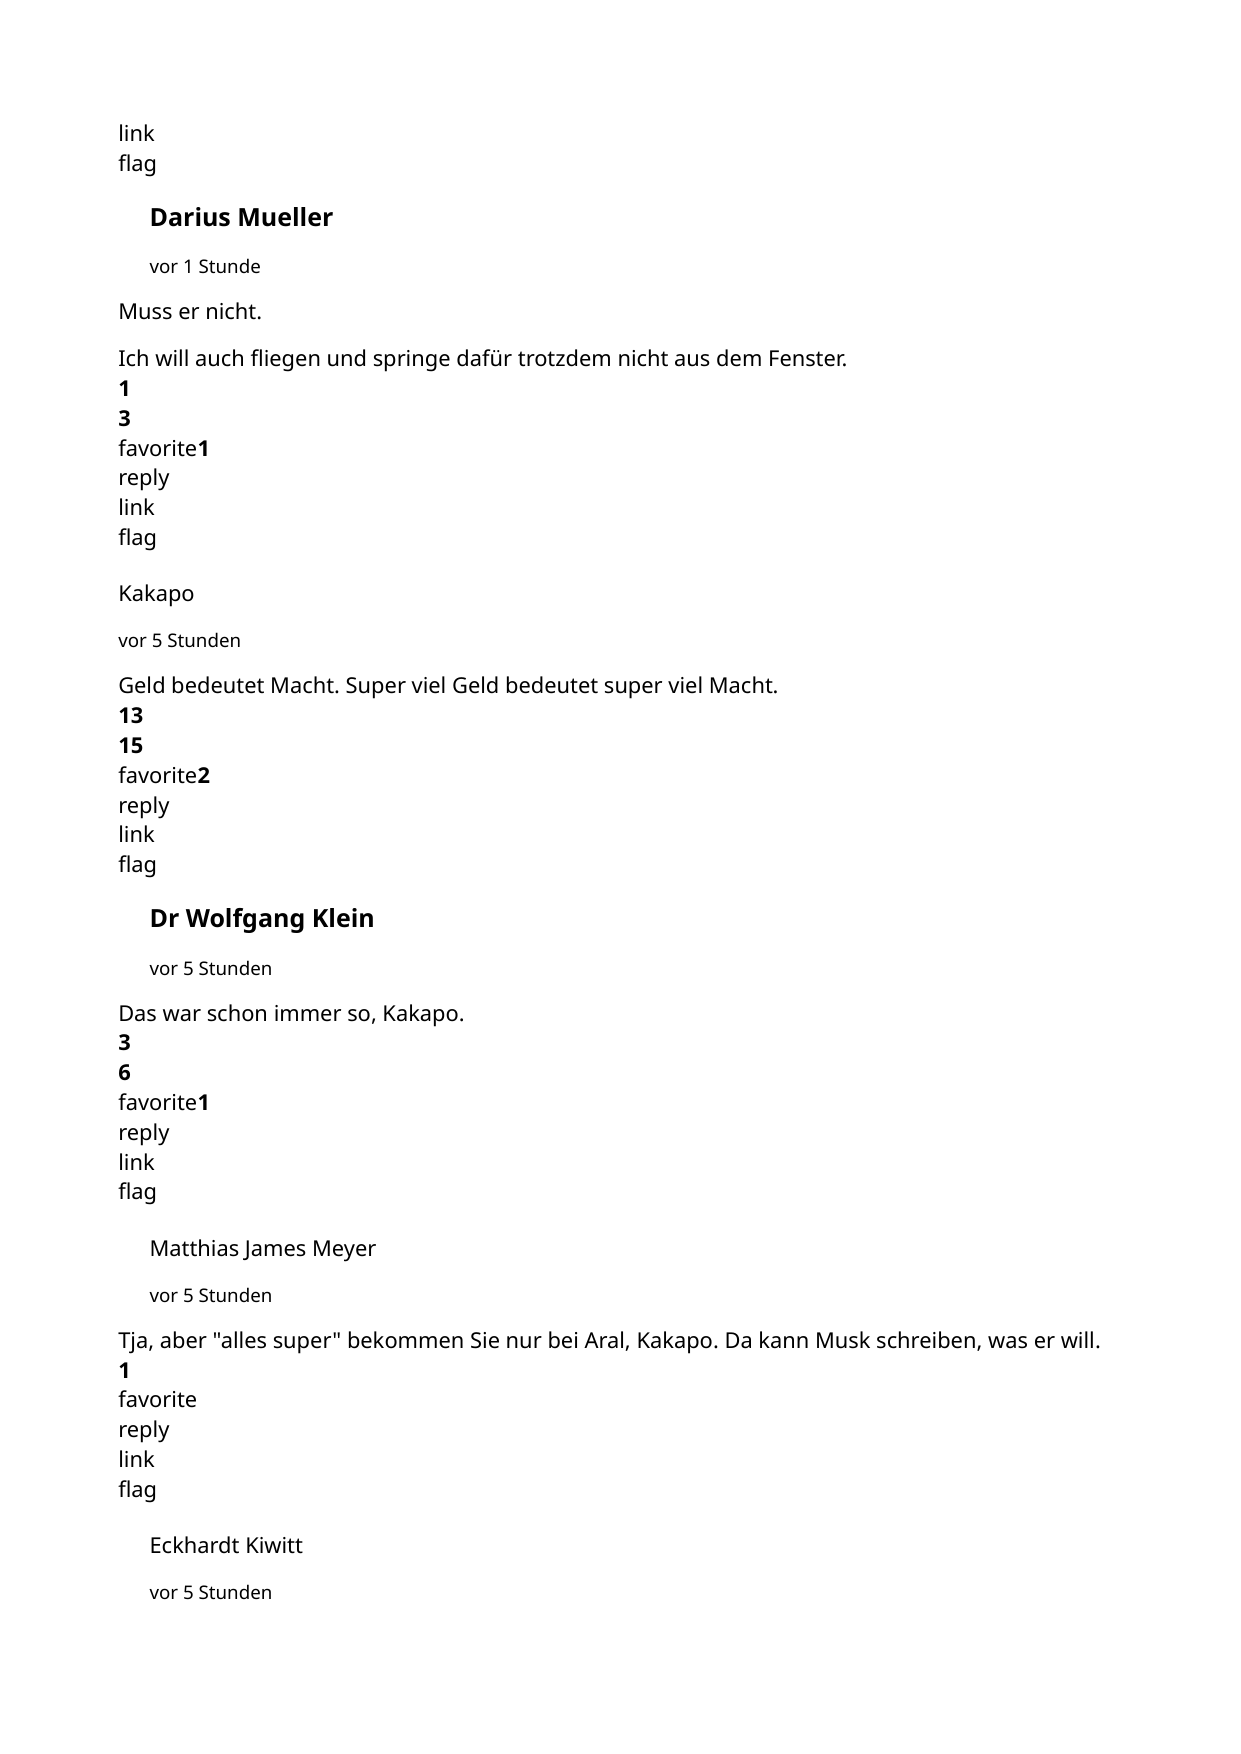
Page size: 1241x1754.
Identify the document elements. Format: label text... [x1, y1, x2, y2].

text link [118, 492, 1122, 522]
text link [118, 1147, 1122, 1176]
text Muss er nicht. Ich will auch fliegen und springe dafür trotzdem nicht aus dem Fenster. [118, 279, 1122, 373]
text 15 [118, 730, 1122, 760]
text favorite1 [118, 1087, 1122, 1117]
text 3 [118, 1027, 1122, 1057]
text Geld bedeutet Macht. Super viel Geld bedeutet super viel Macht. [118, 653, 1122, 700]
text vor 5 Stunden [149, 951, 1122, 981]
text Dr Wolfgang Klein [149, 894, 1114, 935]
text flag [118, 522, 1122, 552]
text vor 5 Stunden [118, 624, 1122, 653]
text 3 [118, 403, 1122, 433]
text flag [118, 1474, 1122, 1503]
text link [118, 819, 1122, 849]
text Tja, aber "alles super" bekommen Sie nur bei Aral, Kakapo. Da kann Musk schreiben, was er will. [118, 1308, 1122, 1354]
text vor 5 Stunden [149, 1278, 1122, 1308]
text flag [118, 1176, 1122, 1206]
text 1 [118, 373, 1122, 403]
text 6 [118, 1057, 1122, 1087]
text link [118, 118, 1122, 148]
text reply [118, 1117, 1122, 1147]
text Kakapo [118, 567, 1114, 608]
text favorite1 [118, 433, 1122, 462]
text vor 5 Stunden [149, 1575, 1122, 1605]
text Eckhardt Kiwitt [149, 1519, 1114, 1560]
text flag [118, 849, 1122, 879]
text link [118, 1444, 1122, 1474]
text favorite [118, 1384, 1122, 1414]
text reply [118, 462, 1122, 492]
text Matthias James Meyer [149, 1222, 1114, 1262]
text Das war schon immer so, Kakapo. [118, 981, 1122, 1027]
text flag [118, 148, 1122, 178]
text reply [118, 1414, 1122, 1444]
text vor 1 Stunde [149, 249, 1122, 279]
text 1 [118, 1354, 1122, 1384]
text Darius Mueller [149, 193, 1114, 234]
text favorite2 [118, 760, 1122, 789]
text 13 [118, 700, 1122, 730]
text reply [118, 789, 1122, 819]
